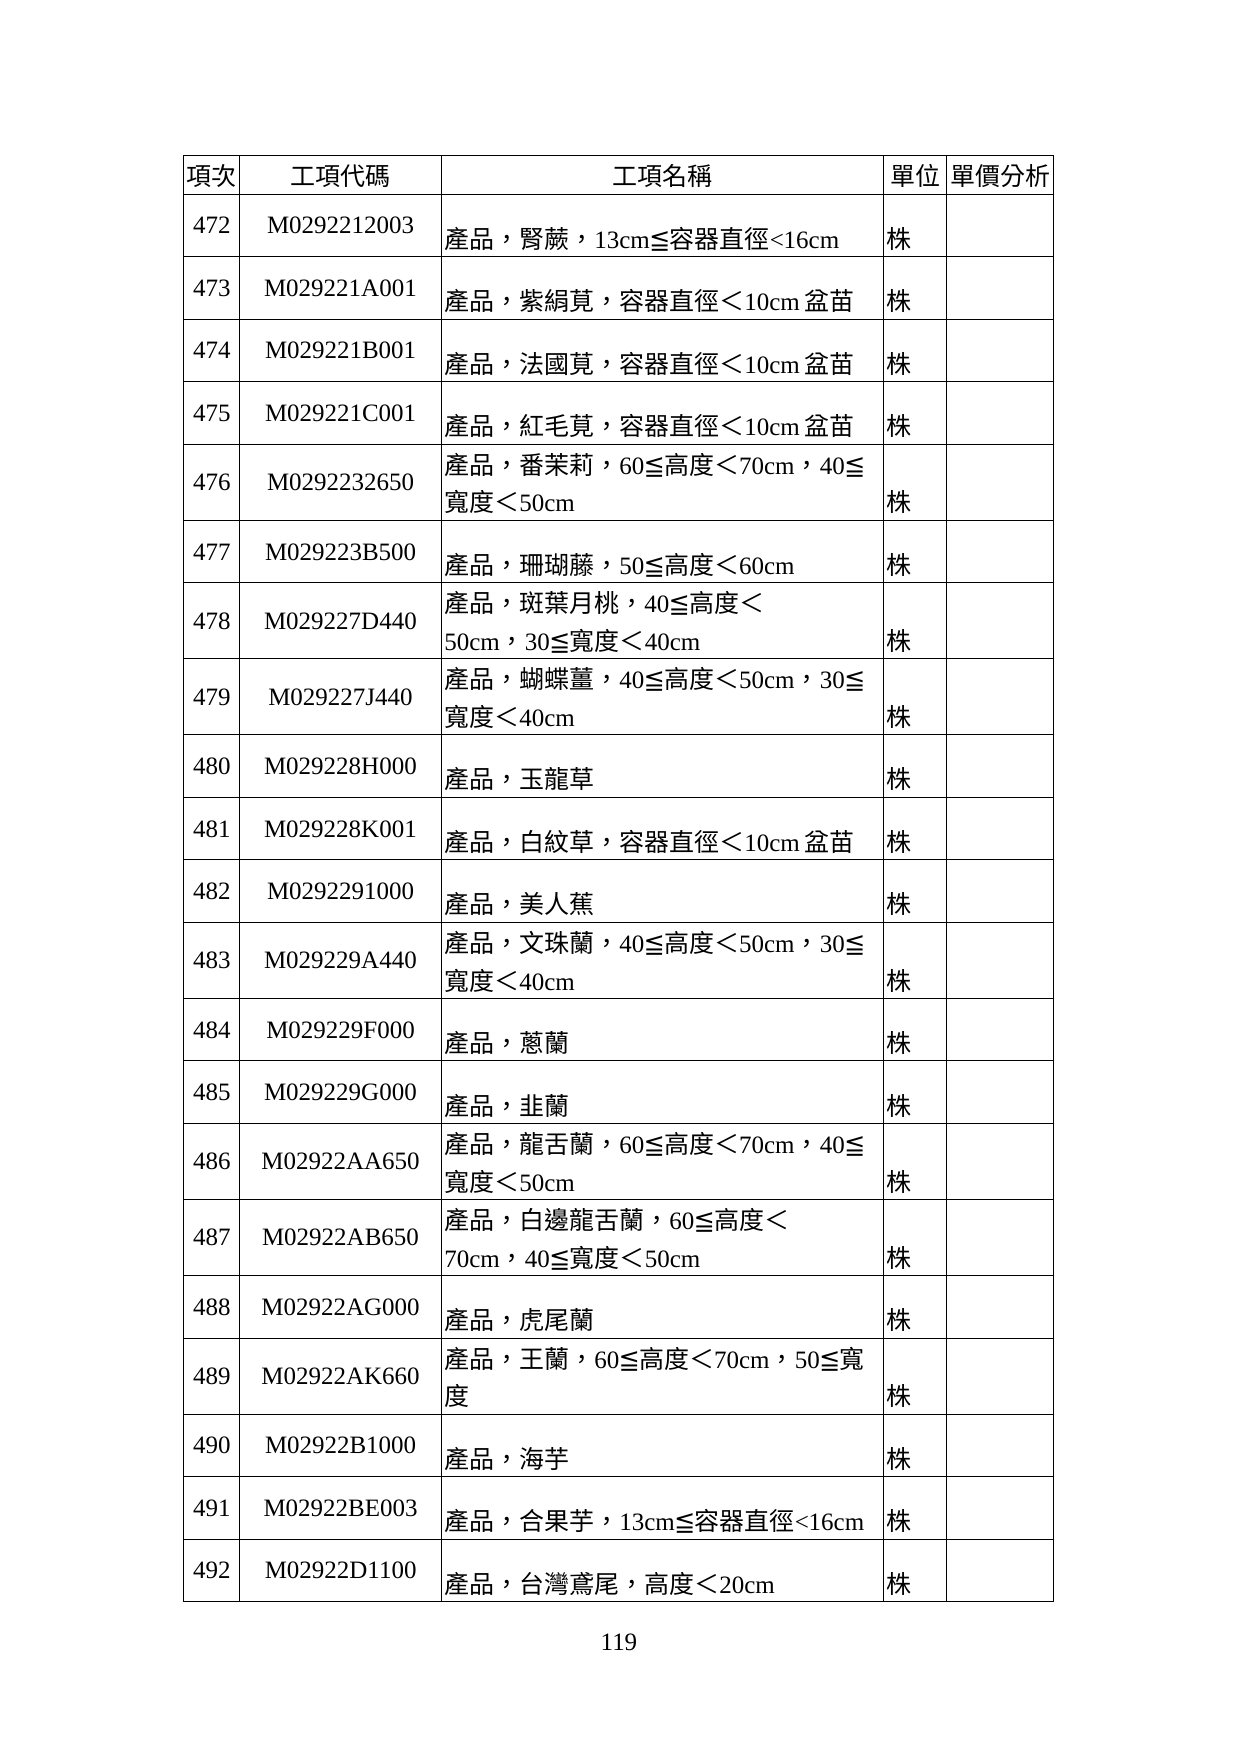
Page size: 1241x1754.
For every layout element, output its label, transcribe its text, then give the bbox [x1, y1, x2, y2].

table_cell 產品，蝴蝶薑，40≦高度＜50cm，30≦寬度＜40cm [442, 659, 883, 734]
table_cell 株 [884, 195, 946, 256]
table_cell M02922AA650 [240, 1124, 441, 1199]
table_header 單價分析 [947, 156, 1053, 194]
table_cell 478 [184, 583, 239, 658]
table_cell [947, 445, 1053, 520]
table_cell M029229A440 [240, 923, 441, 998]
table_cell 株 [884, 1276, 946, 1337]
table_cell 產品，珊瑚藤，50≦高度＜60cm [442, 521, 883, 582]
table_cell [947, 257, 1053, 319]
table_cell 479 [184, 659, 239, 734]
table_cell M0292291000 [240, 860, 441, 922]
table_cell [947, 1540, 1053, 1601]
table_cell 株 [884, 1415, 946, 1476]
table_cell M029221A001 [240, 257, 441, 319]
table_cell 株 [884, 1200, 946, 1275]
table_cell M029228K001 [240, 798, 441, 859]
table_cell M029229G000 [240, 1061, 441, 1123]
table_cell [947, 521, 1053, 582]
table_cell 產品，玉龍草 [442, 735, 883, 797]
table_cell 產品，美人蕉 [442, 860, 883, 922]
table_cell 472 [184, 195, 239, 256]
table_cell [947, 923, 1053, 998]
table_cell 產品，蔥蘭 [442, 999, 883, 1060]
table_cell 株 [884, 1477, 946, 1538]
table_cell 株 [884, 798, 946, 859]
table_cell 株 [884, 521, 946, 582]
table_cell M02922D1100 [240, 1540, 441, 1601]
table_cell 487 [184, 1200, 239, 1275]
table_cell [947, 735, 1053, 797]
table_cell 株 [884, 923, 946, 998]
table_cell 株 [884, 257, 946, 319]
table_cell M0292232650 [240, 445, 441, 520]
table_cell M0292212003 [240, 195, 441, 256]
table_cell M02922AG000 [240, 1276, 441, 1337]
table_cell 474 [184, 320, 239, 381]
table_cell 產品，海芋 [442, 1415, 883, 1476]
table_cell 488 [184, 1276, 239, 1337]
table_cell 株 [884, 735, 946, 797]
table_cell 株 [884, 382, 946, 444]
table_cell [947, 320, 1053, 381]
table_cell 產品，台灣鳶尾，高度＜20cm [442, 1540, 883, 1601]
table_cell M02922AB650 [240, 1200, 441, 1275]
table_cell 481 [184, 798, 239, 859]
table_cell 株 [884, 583, 946, 658]
table_cell 490 [184, 1415, 239, 1476]
table_cell [947, 1477, 1053, 1538]
table_cell 產品，紅毛莧，容器直徑＜10cm盆苗 [442, 382, 883, 444]
table_cell M029223B500 [240, 521, 441, 582]
table_cell 產品，法國莧，容器直徑＜10cm盆苗 [442, 320, 883, 381]
table_cell 492 [184, 1540, 239, 1601]
table_cell M029228H000 [240, 735, 441, 797]
table_cell M029221C001 [240, 382, 441, 444]
table_header 工項名稱 [442, 156, 883, 194]
table_cell 491 [184, 1477, 239, 1538]
table_cell [947, 583, 1053, 658]
table_cell 產品，王蘭，60≦高度＜70cm，50≦寬度 [442, 1339, 883, 1413]
table_cell 株 [884, 1061, 946, 1123]
table_cell 株 [884, 320, 946, 381]
table_cell 株 [884, 1339, 946, 1413]
table_cell M029227D440 [240, 583, 441, 658]
table_cell 產品，文珠蘭，40≦高度＜50cm，30≦寬度＜40cm [442, 923, 883, 998]
table_cell 482 [184, 860, 239, 922]
table_cell 480 [184, 735, 239, 797]
table_cell 產品，紫絹莧，容器直徑＜10cm盆苗 [442, 257, 883, 319]
table_cell 477 [184, 521, 239, 582]
table_cell 株 [884, 1124, 946, 1199]
table_cell 產品，合果芋，13cm≦容器直徑<16cm [442, 1477, 883, 1538]
table_cell [947, 1415, 1053, 1476]
table_cell M02922BE003 [240, 1477, 441, 1538]
table_cell 產品，龍舌蘭，60≦高度＜70cm，40≦寬度＜50cm [442, 1124, 883, 1199]
table_cell M029229F000 [240, 999, 441, 1060]
table_cell 475 [184, 382, 239, 444]
table_cell [947, 999, 1053, 1060]
table_cell [947, 1061, 1053, 1123]
table_cell 株 [884, 659, 946, 734]
table_cell [947, 1276, 1053, 1337]
table_cell 486 [184, 1124, 239, 1199]
table_cell [947, 1200, 1053, 1275]
table_cell [947, 860, 1053, 922]
table_cell [947, 798, 1053, 859]
table_cell 產品，腎蕨，13cm≦容器直徑<16cm [442, 195, 883, 256]
table_cell M02922AK660 [240, 1339, 441, 1413]
table_cell 產品，虎尾蘭 [442, 1276, 883, 1337]
table_header 工項代碼 [240, 156, 441, 194]
table_cell [947, 195, 1053, 256]
table_header 單位 [884, 156, 946, 194]
table_cell 476 [184, 445, 239, 520]
table_cell [947, 1339, 1053, 1413]
table_cell 483 [184, 923, 239, 998]
table_cell 株 [884, 860, 946, 922]
table_header 項次 [184, 156, 239, 194]
table_cell M029221B001 [240, 320, 441, 381]
table_cell [947, 659, 1053, 734]
table_cell [947, 1124, 1053, 1199]
table_cell M02922B1000 [240, 1415, 441, 1476]
table_cell 產品，斑葉月桃，40≦高度＜50cm，30≦寬度＜40cm [442, 583, 883, 658]
table_cell [947, 382, 1053, 444]
table_cell 株 [884, 445, 946, 520]
table_cell 484 [184, 999, 239, 1060]
table_cell 485 [184, 1061, 239, 1123]
table_cell 株 [884, 1540, 946, 1601]
table_cell 489 [184, 1339, 239, 1413]
table_cell M029227J440 [240, 659, 441, 734]
table_cell 產品，白邊龍舌蘭，60≦高度＜70cm，40≦寬度＜50cm [442, 1200, 883, 1275]
table_cell 473 [184, 257, 239, 319]
table_cell 產品，韭蘭 [442, 1061, 883, 1123]
table_cell 株 [884, 999, 946, 1060]
table_cell 產品，白紋草，容器直徑＜10cm盆苗 [442, 798, 883, 859]
table_cell 產品，番茉莉，60≦高度＜70cm，40≦寬度＜50cm [442, 445, 883, 520]
